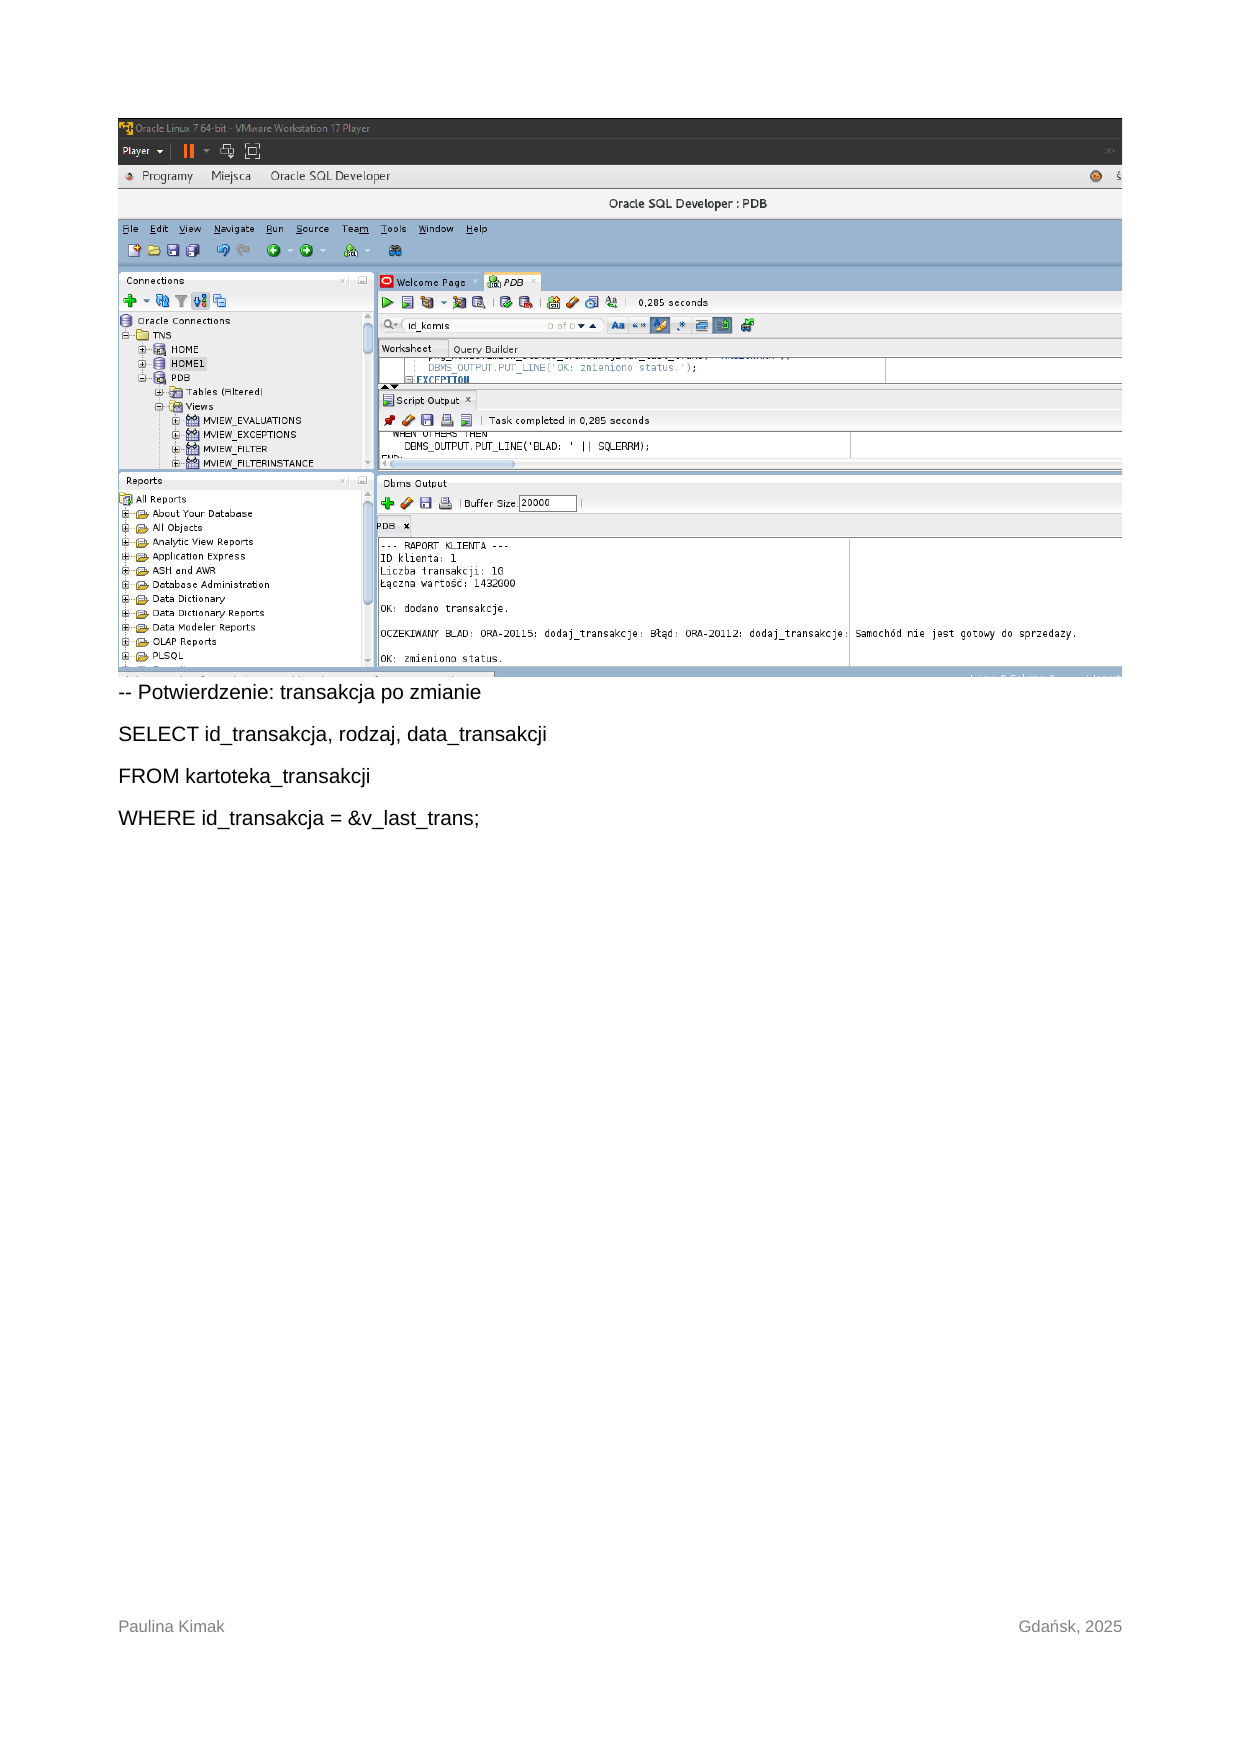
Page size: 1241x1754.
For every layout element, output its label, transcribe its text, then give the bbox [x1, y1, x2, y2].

picture [118, 118, 1123, 677]
text FROM kartoteka_transakcji [118, 764, 1122, 788]
text WHERE id_transakcja = &v_last_trans; [118, 806, 1122, 830]
text SELECT id_transakcja, rodzaj, data_transakcji [118, 722, 1122, 746]
text -- Potwierdzenie: transakcja po zmianie [118, 677, 1122, 704]
